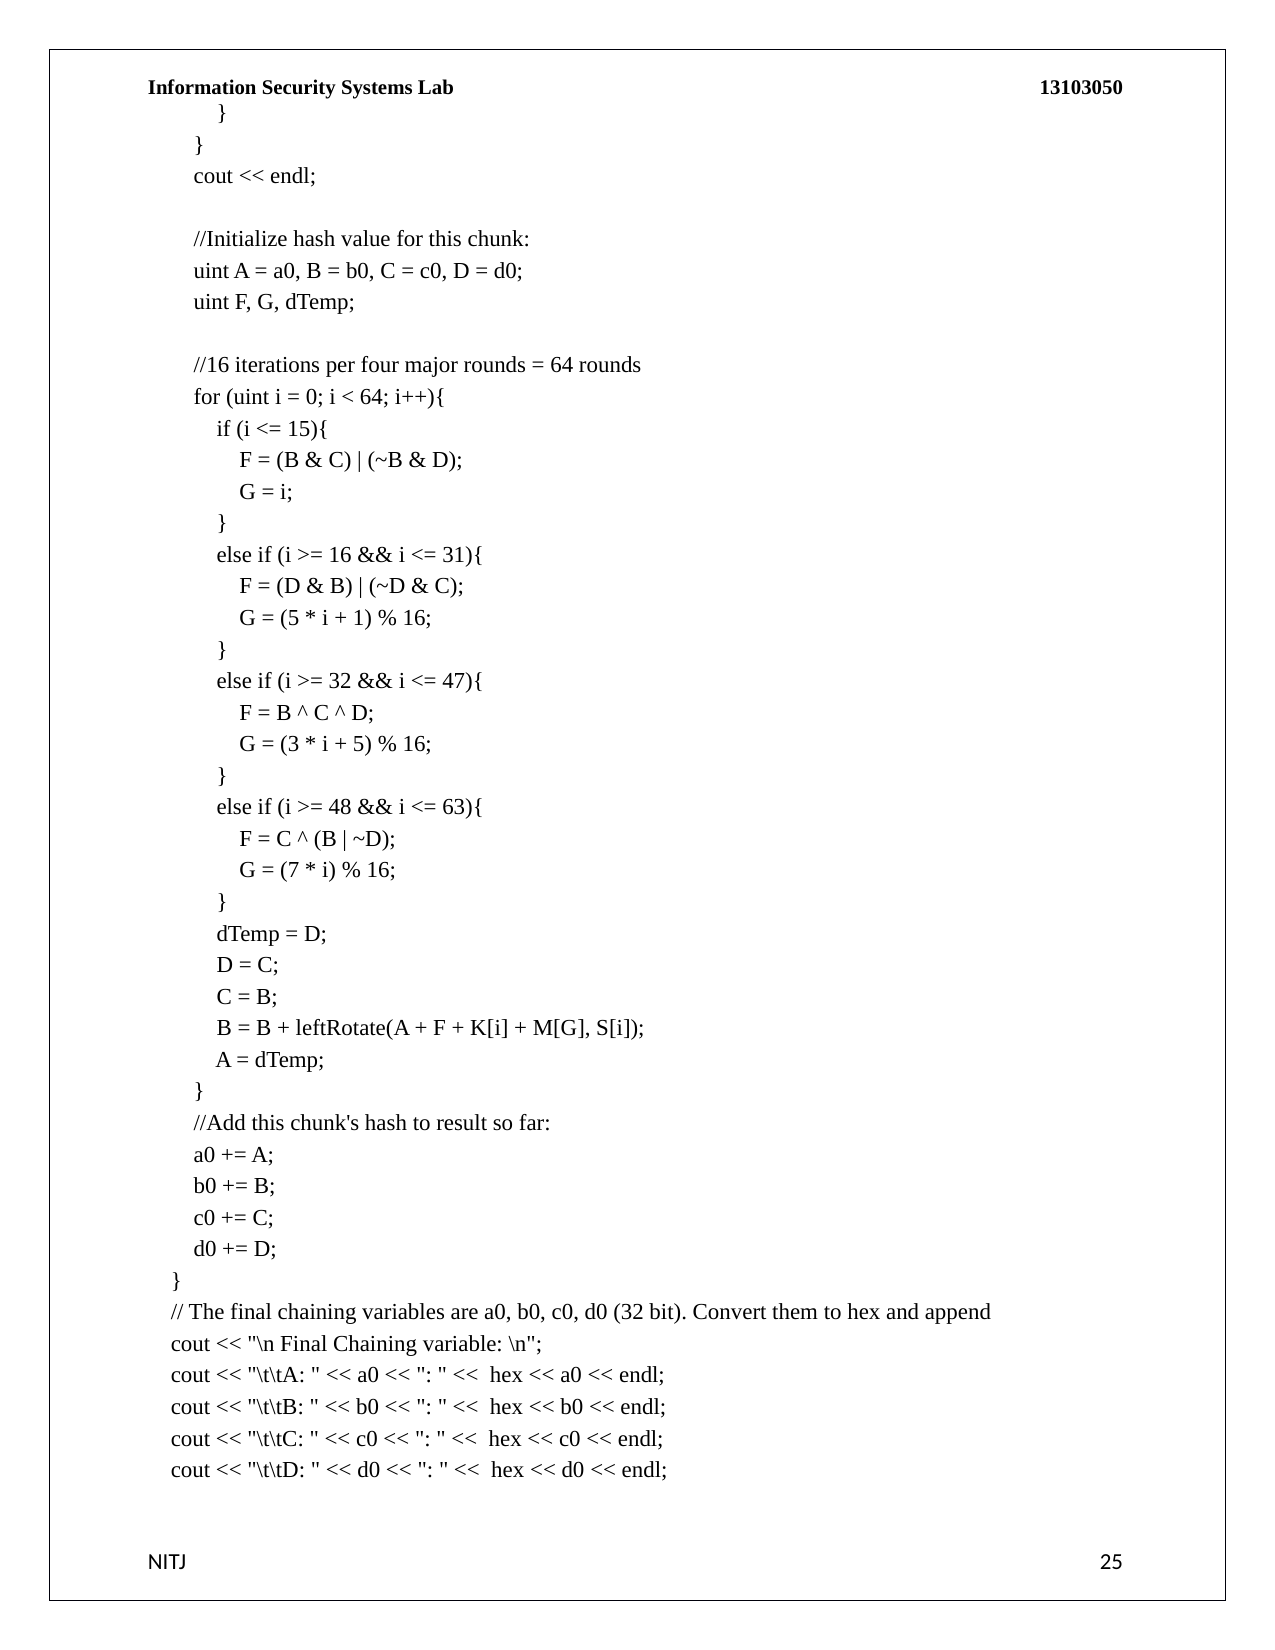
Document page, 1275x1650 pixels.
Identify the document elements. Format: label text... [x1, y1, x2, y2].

text B = B + leftRotate(A + F + K[i] + M[G], S[i]); [148, 1014, 1169, 1041]
text F = (B & C) | (~B & D); [148, 446, 1169, 473]
text uint A = a0, B = b0, C = c0, D = d0; [148, 257, 1169, 283]
text uint F, G, dTemp; [148, 288, 1169, 315]
text //Initialize hash value for this chunk: [148, 225, 1169, 252]
text } [148, 1077, 1169, 1104]
text dTemp = D; [148, 920, 1169, 946]
text // The final chaining variables are a0, b0, c0, d0 (32 bit). Convert them to hex and append [148, 1298, 1169, 1325]
text } [148, 636, 1169, 662]
text b0 += B; [148, 1172, 1169, 1198]
text } [148, 509, 1169, 536]
text G = (3 * i + 5) % 16; [148, 730, 1169, 757]
text } [148, 1267, 1169, 1293]
text cout << "\t\tB: " << b0 << ": " << hex << b0 << endl; [148, 1393, 1169, 1419]
text //16 iterations per four major rounds = 64 rounds [148, 352, 1169, 378]
text //Add this chunk's hash to result so far: [148, 1109, 1169, 1135]
text d0 += D; [148, 1235, 1169, 1262]
text cout << "\t\tD: " << d0 << ": " << hex << d0 << endl; [148, 1456, 1169, 1483]
text } [148, 888, 1169, 914]
text F = C ^ (B | ~D); [148, 825, 1169, 851]
text else if (i >= 16 && i <= 31){ [148, 541, 1169, 567]
text A = dTemp; [148, 1046, 1169, 1072]
text } [148, 131, 1169, 157]
text G = (5 * i + 1) % 16; [148, 604, 1169, 630]
text if (i <= 15){ [148, 415, 1169, 441]
text a0 += A; [148, 1141, 1169, 1167]
text G = i; [148, 478, 1169, 504]
text cout << endl; [148, 162, 1169, 188]
text F = B ^ C ^ D; [148, 699, 1169, 725]
text D = C; [148, 951, 1169, 978]
text C = B; [148, 983, 1169, 1009]
text else if (i >= 48 && i <= 63){ [148, 793, 1169, 820]
text for (uint i = 0; i < 64; i++){ [148, 383, 1169, 409]
text } [148, 762, 1169, 788]
text cout << "\t\tC: " << c0 << ": " << hex << c0 << endl; [148, 1425, 1169, 1451]
text else if (i >= 32 && i <= 47){ [148, 667, 1169, 693]
text } [148, 99, 1169, 125]
text cout << "\t\tA: " << a0 << ": " << hex << a0 << endl; [148, 1362, 1169, 1388]
text G = (7 * i) % 16; [148, 857, 1169, 883]
text F = (D & B) | (~D & C); [148, 572, 1169, 599]
text c0 += C; [148, 1204, 1169, 1230]
text cout << "\n Final Chaining variable: \n"; [148, 1330, 1169, 1356]
